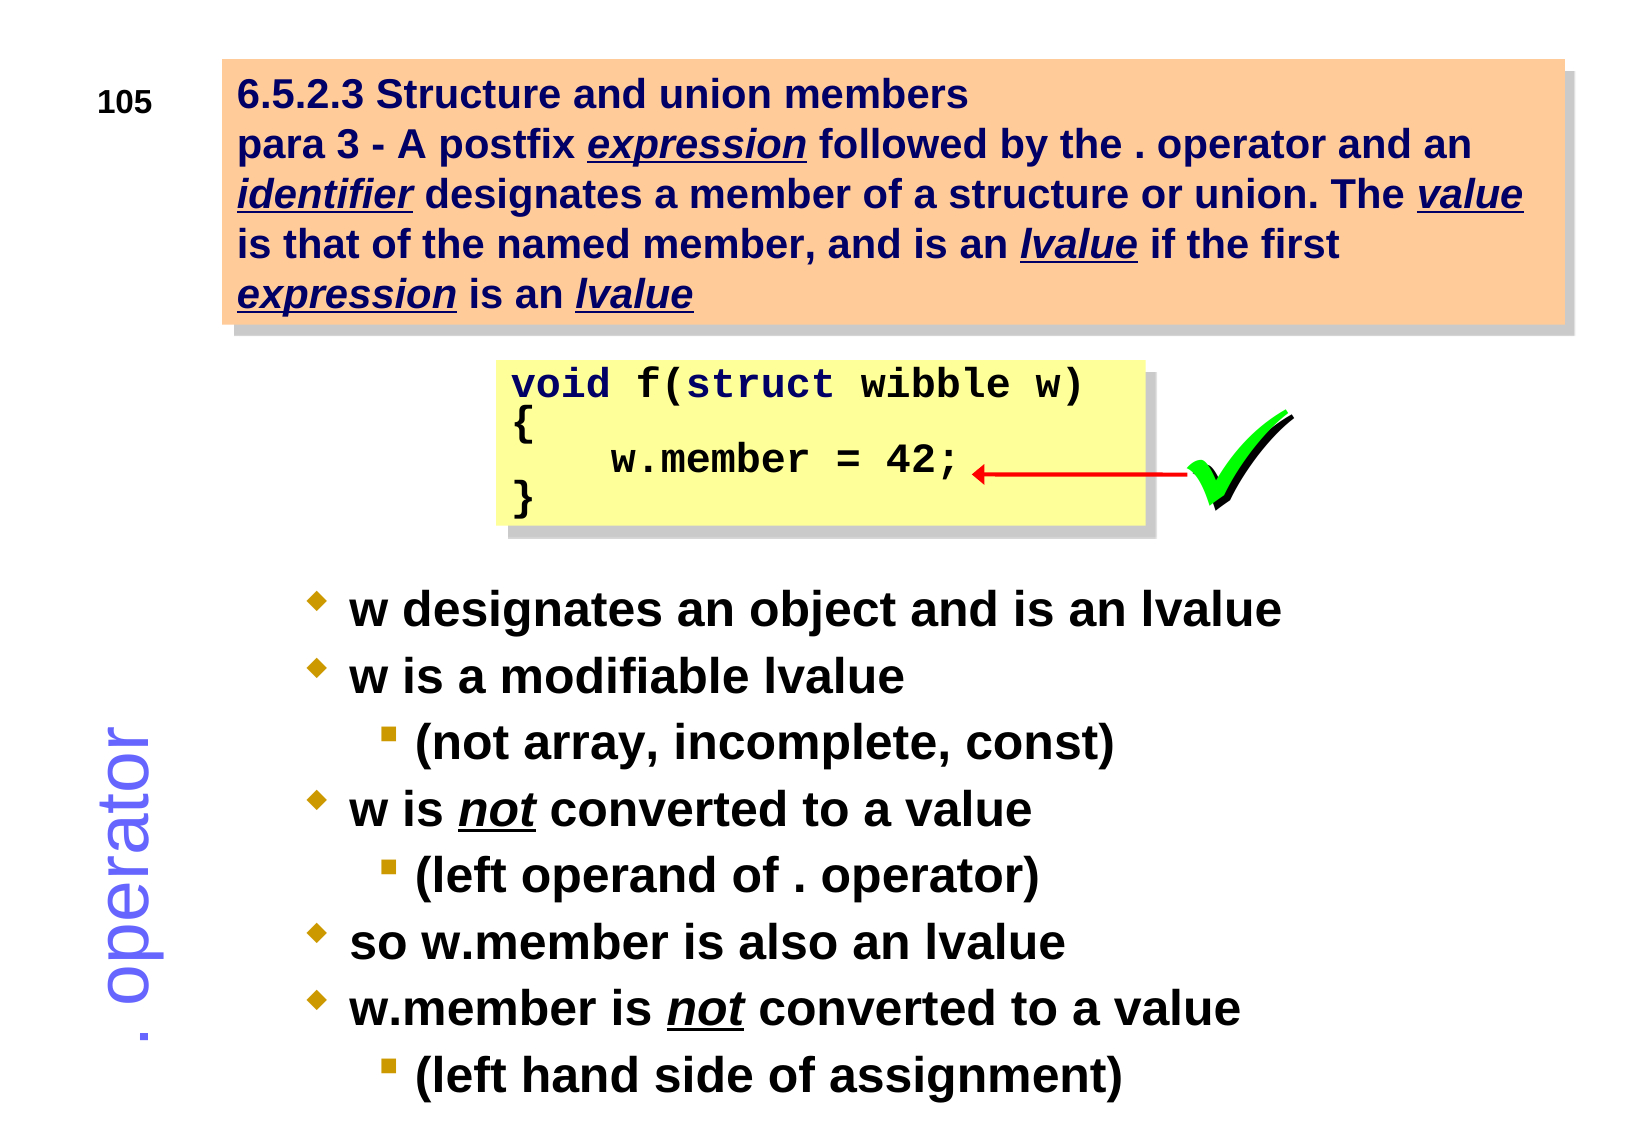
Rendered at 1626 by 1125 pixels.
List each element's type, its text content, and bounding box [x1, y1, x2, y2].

title . operator [50, 187, 188, 1063]
list w designates an object and is an lvalue w is a modifiable lvalue (not array, incomplete, const) w is not converted to a value (left operand of . operator) so w.member is also an lvalue w.member is not converted to a value (left hand side of assignment) [212, 62, 1550, 1125]
text_box 6.5.2.3 Structure and union members para 3 - A postfix expression followed by the . operator and an identifier designates a member of a structure or union. The value is that of the named member, and is an lvalue if the first expression is an lvalue [222, 59, 1565, 325]
text_box  [1160, 367, 1351, 563]
text_box void f(struct wibble w) { w.member = 42; } [496, 360, 1146, 526]
